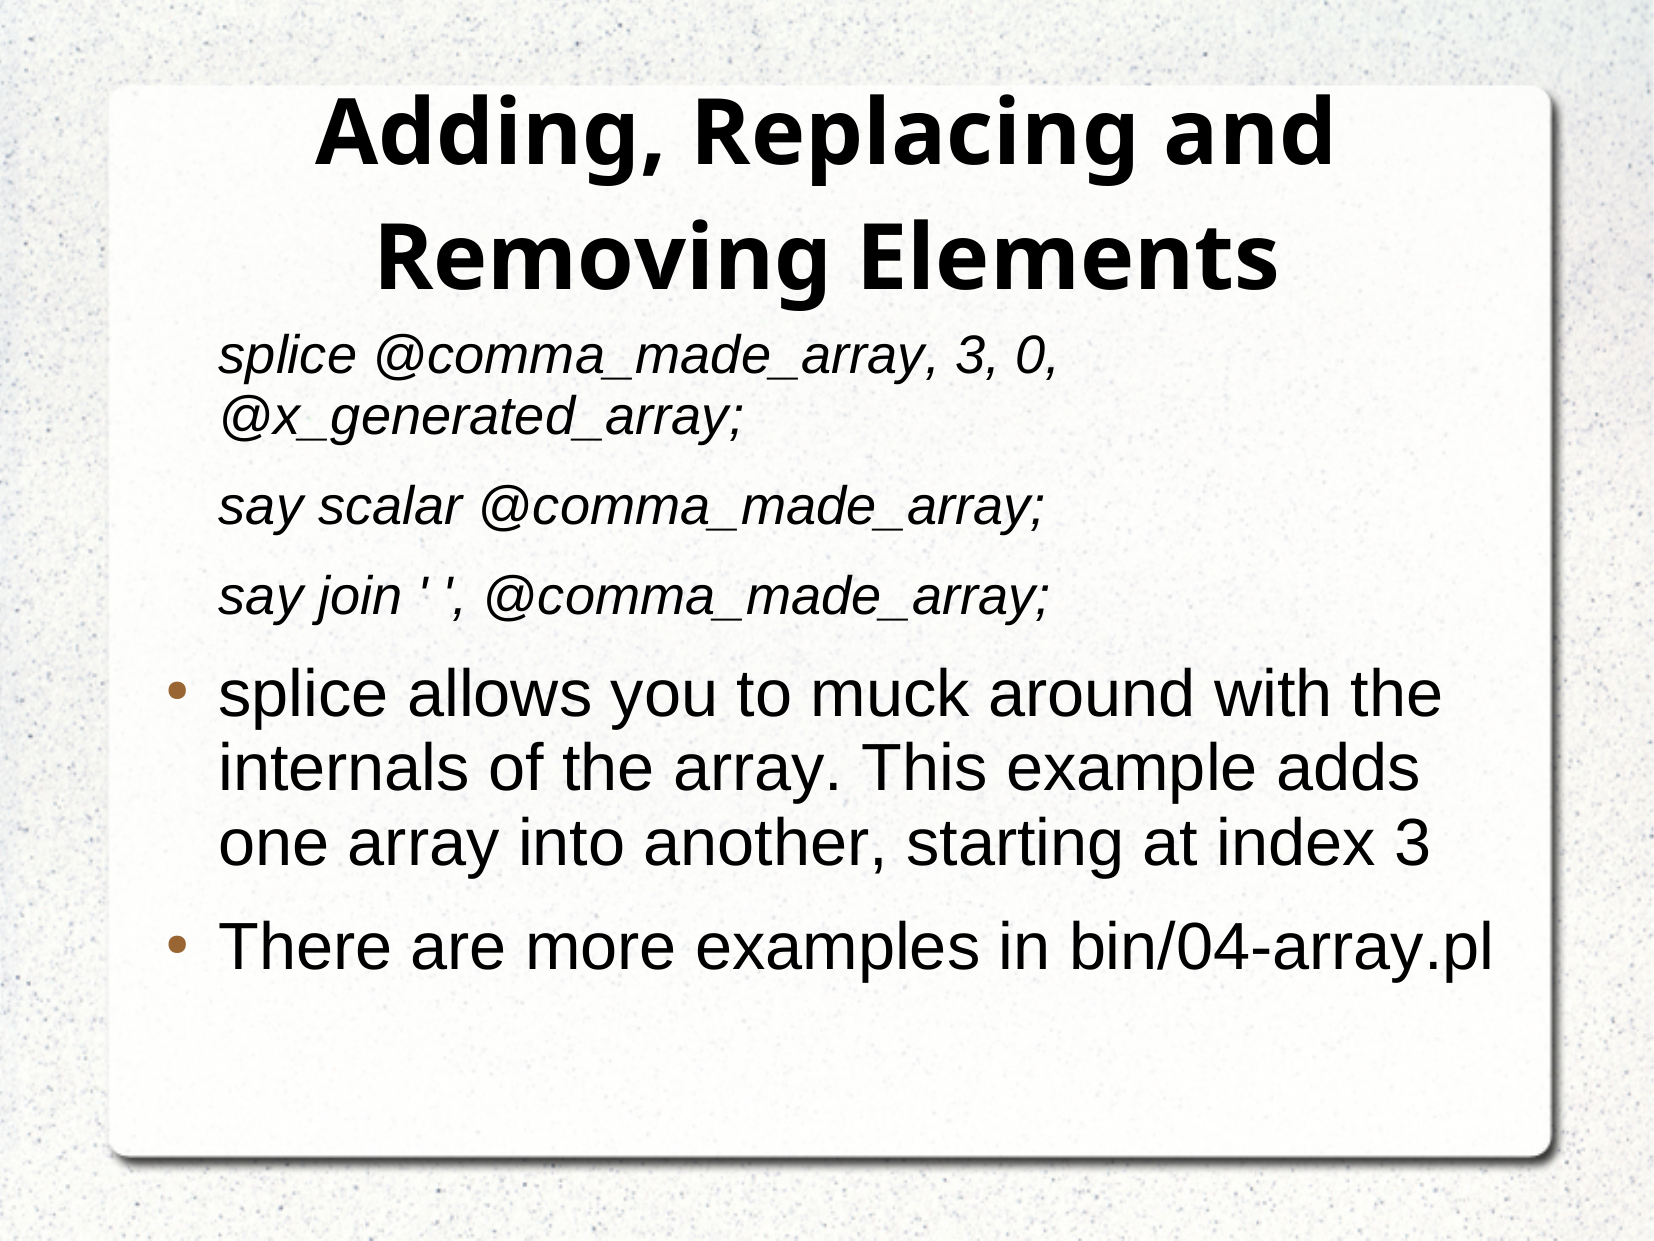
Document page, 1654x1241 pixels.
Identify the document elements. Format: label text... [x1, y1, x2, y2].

picture [0, 0, 1654, 1241]
list splice @comma_made_array, 3, 0, @x_generated_array; say scalar @comma_made_array; say join ' ', @comma_made_array; splice allows you to muck around with the internals of the array. This example adds one array into another, starting at index 3 There are more examples in bin/04-array.pl [147, 324, 1536, 1063]
title Adding, Replacing and Removing Elements [118, 80, 1536, 304]
